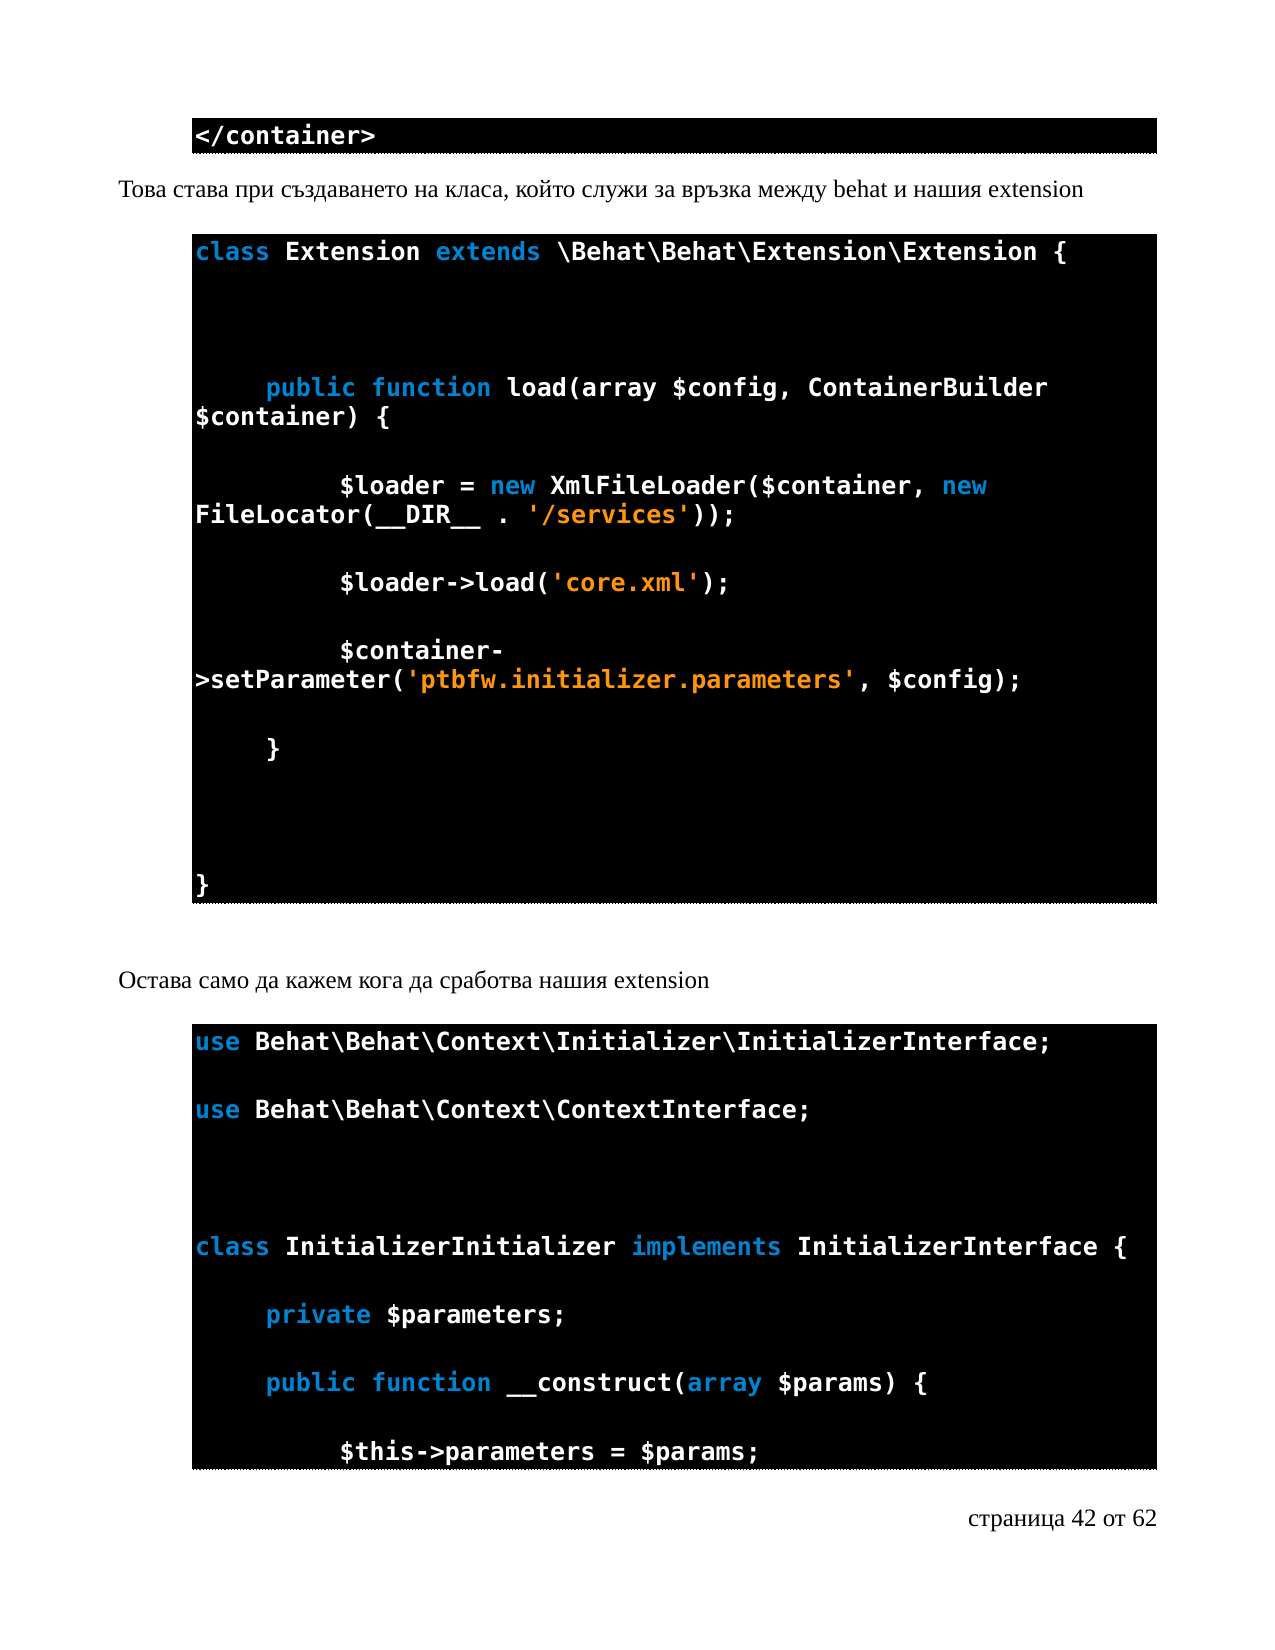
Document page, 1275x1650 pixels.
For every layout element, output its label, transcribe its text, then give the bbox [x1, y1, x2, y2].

text $this->parameters = $params; [192, 1433, 1157, 1469]
text private $parameters; [192, 1297, 1157, 1329]
text $container->setParameter('ptbfw.initializer.parameters', $config); [192, 633, 1157, 695]
text </container> [192, 118, 1157, 153]
text class Extension extends \Behat\Behat\Extension\Extension { [192, 234, 1157, 266]
text use Behat\Behat\Context\Initializer\InitializerInterface; [192, 1024, 1157, 1056]
text use Behat\Behat\Context\ContextInterface; [192, 1092, 1157, 1125]
text } [192, 867, 1157, 903]
text public function load(array $config, ContainerBuilder $container) { [192, 370, 1157, 432]
text Това става при създаването на класа, който служи за връзка между behat и нашия extension [118, 174, 1157, 203]
text $loader = new XmlFileLoader($container, new FileLocator(__DIR__ . '/services')); [192, 468, 1157, 529]
text $loader->load('core.xml'); [192, 565, 1157, 597]
text public function __construct(array $params) { [192, 1365, 1157, 1398]
text class InitializerInitializer implements InitializerInterface { [192, 1229, 1157, 1261]
text } [192, 731, 1157, 763]
text Остава само да кажем кога да сработва нашия extension [118, 965, 1157, 994]
